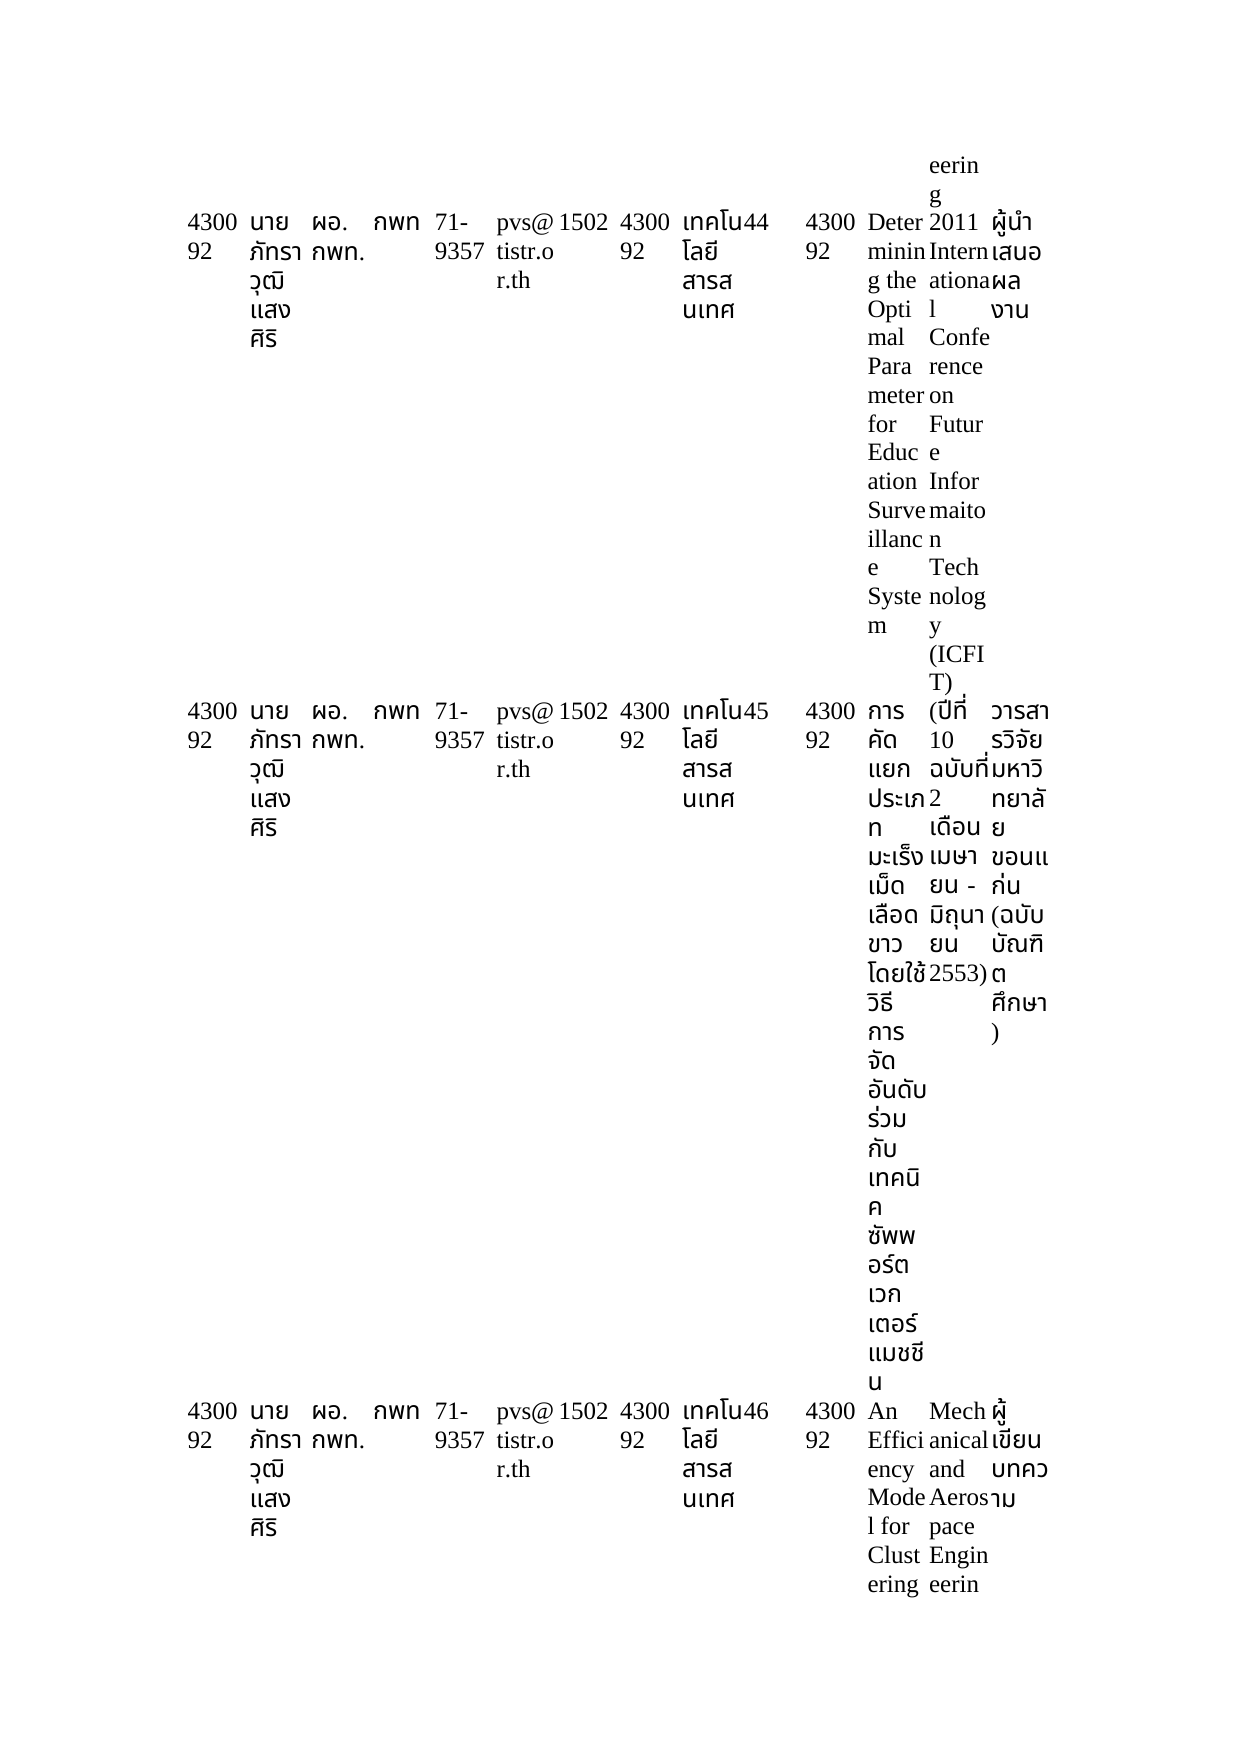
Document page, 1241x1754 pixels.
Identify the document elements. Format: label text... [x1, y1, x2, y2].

table_cell 430092 [620, 1396, 682, 1597]
table_cell [373, 150, 434, 207]
table_cell [435, 150, 496, 207]
table_cell ผู้นำเสนอผลงาน [991, 208, 1053, 696]
table_cell 2011 International Conference on Future Informaiton Technology (ICFIT) [929, 208, 991, 696]
table_cell ผู้เขียนบทความ [991, 1396, 1053, 1597]
table_cell การคัดแยกประเภทมะเร็งเม็ดเลือดขาวโดยใช้วิธีการจัดอันดับร่วมกับเทคนิค ซัพพอร์ตเวกเตอร์แมชชีน [867, 696, 929, 1396]
table_cell 44 [744, 208, 805, 696]
table_cell กพท [373, 696, 434, 1396]
table_cell ผอ. กพท. [311, 696, 373, 1396]
table_cell ผอ. กพท. [311, 208, 373, 696]
table_cell [620, 150, 682, 207]
table_cell นายภัทราวุฒิ แสงศิริ [249, 696, 311, 1396]
table_cell 430092 [805, 208, 867, 696]
table_cell 430092 [805, 696, 867, 1396]
table_cell pvs@tistr.or.th [496, 208, 558, 696]
table_cell นายภัทราวุฒิ แสงศิริ [249, 1396, 311, 1597]
table_cell 430092 [188, 1396, 249, 1597]
table_cell เทคโนโลยีสารสนเทศ [682, 696, 743, 1396]
table_cell Determining the Optimal Parameter for Education Surveillance System [867, 208, 929, 696]
table_cell eering [929, 150, 991, 207]
table_cell [311, 150, 373, 207]
table_cell นายภัทราวุฒิ แสงศิริ [249, 208, 311, 696]
table_cell [558, 150, 620, 207]
table_cell 430092 [188, 696, 249, 1396]
table_cell เทคโนโลยีสารสนเทศ [682, 208, 743, 696]
table_cell 45 [744, 696, 805, 1396]
table_cell [805, 150, 867, 207]
table_cell เทคโนโลยีสารสนเทศ [682, 1396, 743, 1597]
table_cell [867, 150, 929, 207]
table_cell An Efficiency Model for Clustering [867, 1396, 929, 1597]
table_cell 1502 [558, 1396, 620, 1597]
table_cell [496, 150, 558, 207]
table_cell 71-9357 [435, 1396, 496, 1597]
table_cell 430092 [805, 1396, 867, 1597]
table_cell 46 [744, 1396, 805, 1597]
table_cell [249, 150, 311, 207]
table_cell [744, 150, 805, 207]
table_cell 430092 [188, 208, 249, 696]
table_cell วารสารวิจัยมหาวิทยาลัยขอนแก่น (ฉบับบัณฑิตศึกษา) [991, 696, 1053, 1396]
table_cell [682, 150, 743, 207]
table_cell 71-9357 [435, 696, 496, 1396]
table_cell pvs@tistr.or.th [496, 696, 558, 1396]
table_cell 1502 [558, 208, 620, 696]
table_cell pvs@tistr.or.th [496, 1396, 558, 1597]
table_cell กพท [373, 208, 434, 696]
table_cell [188, 150, 249, 207]
table_cell 430092 [620, 696, 682, 1396]
table_cell 430092 [620, 208, 682, 696]
table_cell ผอ. กพท. [311, 1396, 373, 1597]
table_cell 1502 [558, 696, 620, 1396]
table_cell Mechanical and Aerospace Engineerin [929, 1396, 991, 1597]
table_cell (ปีที่ 10 ฉบับที่ 2 เดือนเมษายน - มิถุนายน 2553) [929, 696, 991, 1396]
table_cell [991, 150, 1053, 207]
table_cell กพท [373, 1396, 434, 1597]
table_cell 71-9357 [435, 208, 496, 696]
